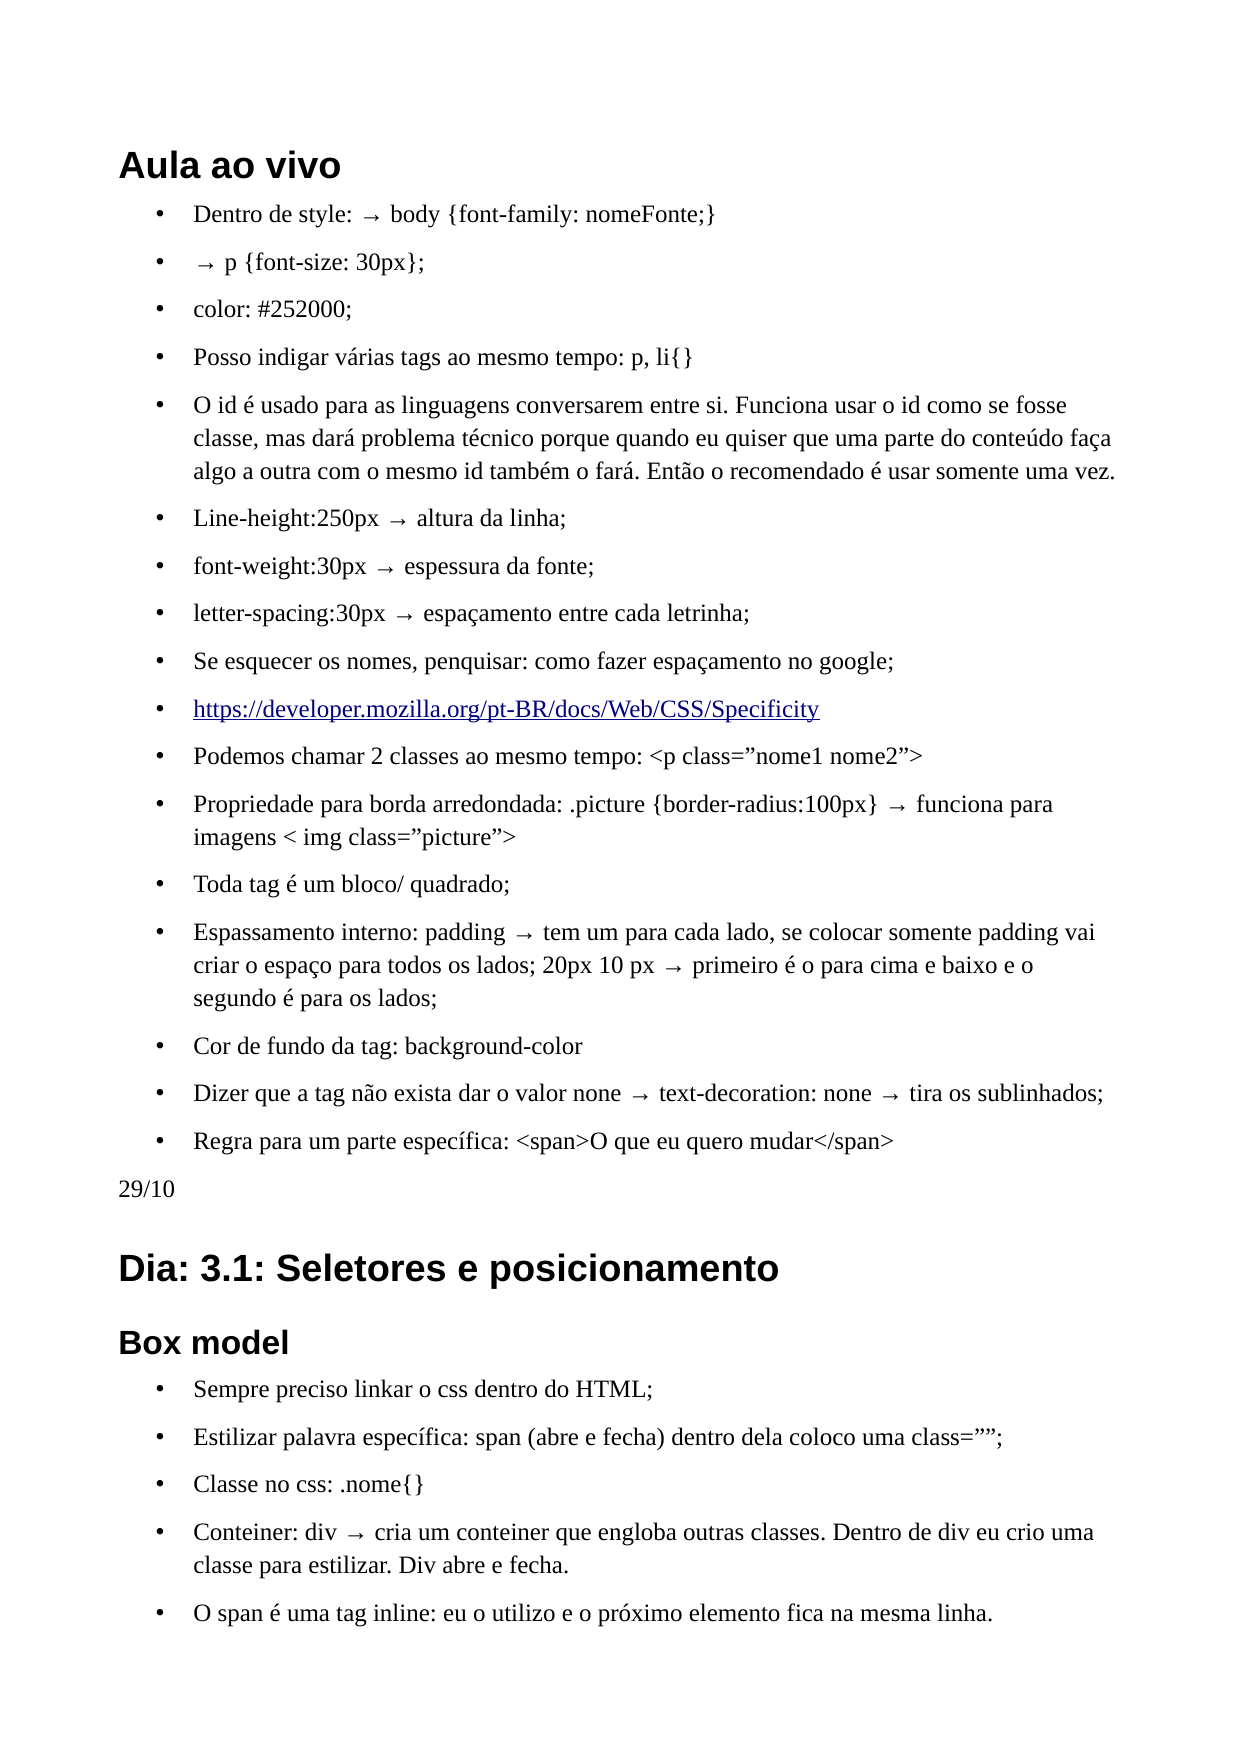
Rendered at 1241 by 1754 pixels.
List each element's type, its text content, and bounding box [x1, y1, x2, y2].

subtitle Dia: 3.1: Seletores e posicionamento [118, 1246, 1122, 1290]
list Regra para um parte específica: <span>O que eu quero mudar</span> [156, 1126, 1122, 1155]
list Dizer que a tag não exista dar o valor none → text-decoration: none → tira os sublinhados; [156, 1078, 1122, 1107]
list Posso indigar várias tags ao mesmo tempo: p, li{} [156, 342, 1122, 371]
list Espassamento interno: padding → tem um para cada lado, se colocar somente padding vai criar o espaço para todos os lados; 20px 10 px → primeiro é o para cima e baixo e o segundo é para os lados; [156, 917, 1122, 1012]
list letter-spacing:30px → espaçamento entre cada letrinha; [156, 598, 1122, 627]
text 29/10 [118, 1174, 1122, 1202]
list Estilizar palavra específica: span (abre e fecha) dentro dela coloco uma class=””; [156, 1422, 1122, 1451]
list Se esquecer os nomes, penquisar: como fazer espaçamento no google; [156, 646, 1122, 675]
list Conteiner: div → cria um conteiner que engloba outras classes. Dentro de div eu crio uma classe para estilizar. Div abre e fecha. [156, 1517, 1122, 1579]
list Propriedade para borda arredondada: .picture {border-radius:100px} → funciona para imagens < img class=”picture”> [156, 789, 1122, 851]
list Classe no css: .nome{} [156, 1469, 1122, 1498]
list color: #252000; [156, 294, 1122, 323]
list Line-height:250px → altura da linha; [156, 503, 1122, 532]
list font-weight:30px → espessura da fonte; [156, 551, 1122, 580]
list Podemos chamar 2 classes ao mesmo tempo: <p class=”nome1 nome2”> [156, 741, 1122, 770]
list https://developer.mozilla.org/pt-BR/docs/Web/CSS/Specificity [156, 694, 1122, 722]
list → p {font-size: 30px}; [156, 247, 1122, 276]
list O id é usado para as linguagens conversarem entre si. Funciona usar o id como se fosse classe, mas dará problema técnico porque quando eu quiser que uma parte do conteúdo faça algo a outra com o mesmo id também o fará. Então o recomendado é usar somente uma vez. [156, 390, 1122, 484]
list Dentro de style: → body {font-family: nomeFonte;} [156, 199, 1122, 228]
list O span é uma tag inline: eu o utilizo e o próximo elemento fica na mesma linha. [156, 1598, 1122, 1627]
subtitle Box model [118, 1323, 1122, 1362]
subtitle Aula ao vivo [118, 143, 1122, 187]
list Cor de fundo da tag: background-color [156, 1031, 1122, 1059]
list Sempre preciso linkar o css dentro do HTML; [156, 1374, 1122, 1403]
list Toda tag é um bloco/ quadrado; [156, 869, 1122, 898]
